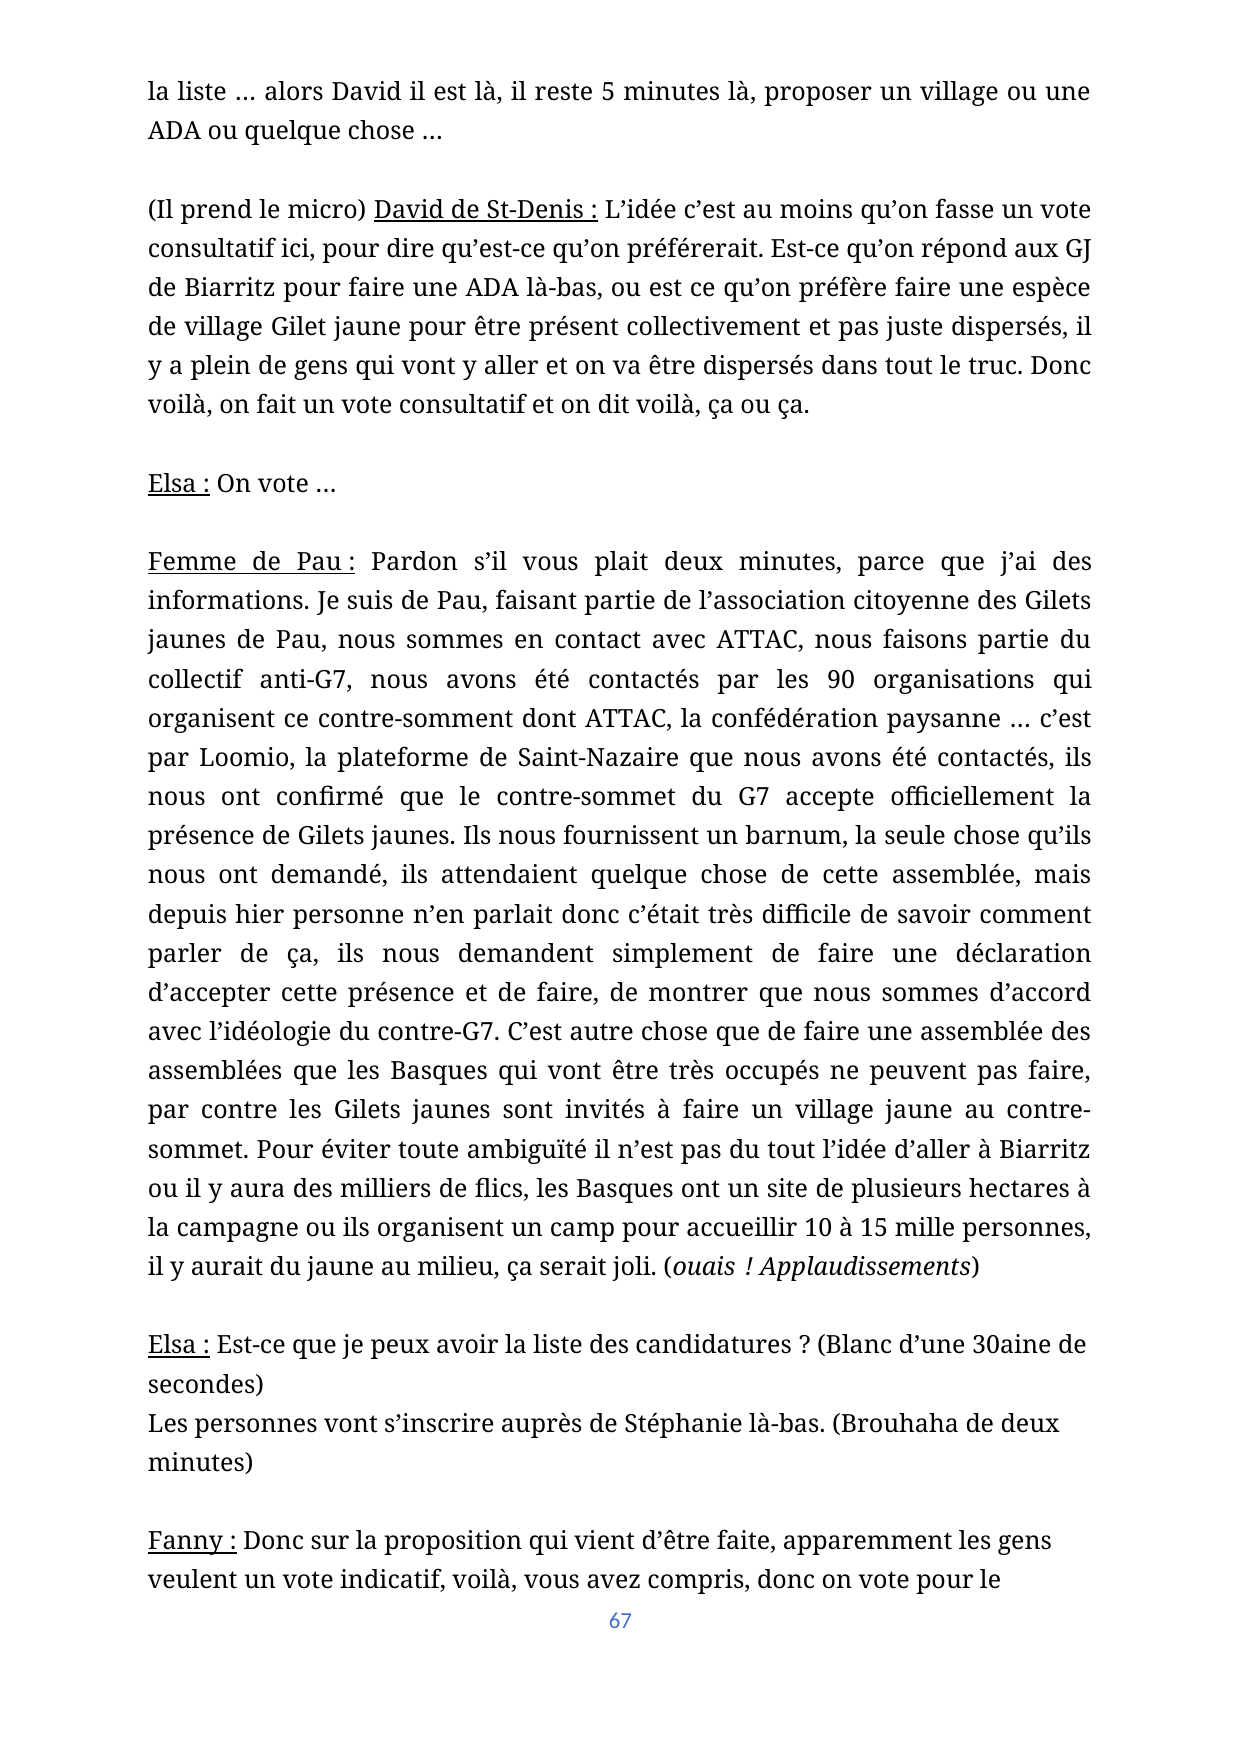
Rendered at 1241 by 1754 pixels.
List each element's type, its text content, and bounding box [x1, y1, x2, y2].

text Elsa : On vote … [148, 465, 1093, 499]
text la liste … alors David il est là, il reste 5 minutes là, proposer un village ou une ADA ou quelque chose … [148, 74, 1093, 147]
text Femme de Pau : Pardon s’il vous plait deux minutes, parce que j’ai des informations. Je suis de Pau, faisant partie de l’association citoyenne des Gilets jaunes de Pau, nous sommes en contact avec ATTAC, nous faisons partie du collectif anti-G7, nous avons été contactés par les 90 organisations qui organisent ce contre-somment dont ATTAC, la confédération paysanne … c’est par Loomio, la plateforme de Saint-Nazaire que nous avons été contactés, ils nous ont confirmé que le contre-sommet du G7 accepte officiellement la présence de Gilets jaunes. Ils nous fournissent un barnum, la seule chose qu’ils nous ont demandé, ils attendaient quelque chose de cette assemblée, mais depuis hier personne n’en parlait donc c’était très difficile de savoir comment parler de ça, ils nous demandent simplement de faire une déclaration d’accepter cette présence et de faire, de montrer que nous sommes d’accord avec l’idéologie du contre-G7. C’est autre chose que de faire une assemblée des assemblées que les Basques qui vont être très occupés ne peuvent pas faire, par contre les Gilets jaunes sont invités à faire un village jaune au contre-sommet. Pour éviter toute ambiguïté il n’est pas du tout l’idée d’aller à Biarritz ou il y aura des milliers de flics, les Basques ont un site de plusieurs hectares à la campagne ou ils organisent un camp pour accueillir 10 à 15 mille personnes, il y aurait du jaune au milieu, ça serait joli. (ouais ! Applaudissements) [148, 544, 1093, 1283]
text (Il prend le micro) David de St-Denis : L’idée c’est au moins qu’on fasse un vote consultatif ici, pour dire qu’est-ce qu’on préférerait. Est-ce qu’on répond aux GJ de Biarritz pour faire une ADA là-bas, ou est ce qu’on préfère faire une espèce de village Gilet jaune pour être présent collectivement et pas juste dispersés, il y a plein de gens qui vont y aller et on va être dispersés dans tout le truc. Donc voilà, on fait un vote consultatif et on dit voilà, ça ou ça. [148, 191, 1093, 421]
text Elsa : Est-ce que je peux avoir la liste des candidatures ? (Blanc d’une 30aine de secondes) [148, 1327, 1093, 1400]
text Les personnes vont s’inscrire auprès de Stéphanie là-bas. (Brouhaha de deux minutes) [148, 1405, 1093, 1479]
text Fanny : Donc sur la proposition qui vient d’être faite, apparemment les gens veulent un vote indicatif, voilà, vous avez compris, donc on vote pour le [148, 1523, 1093, 1596]
